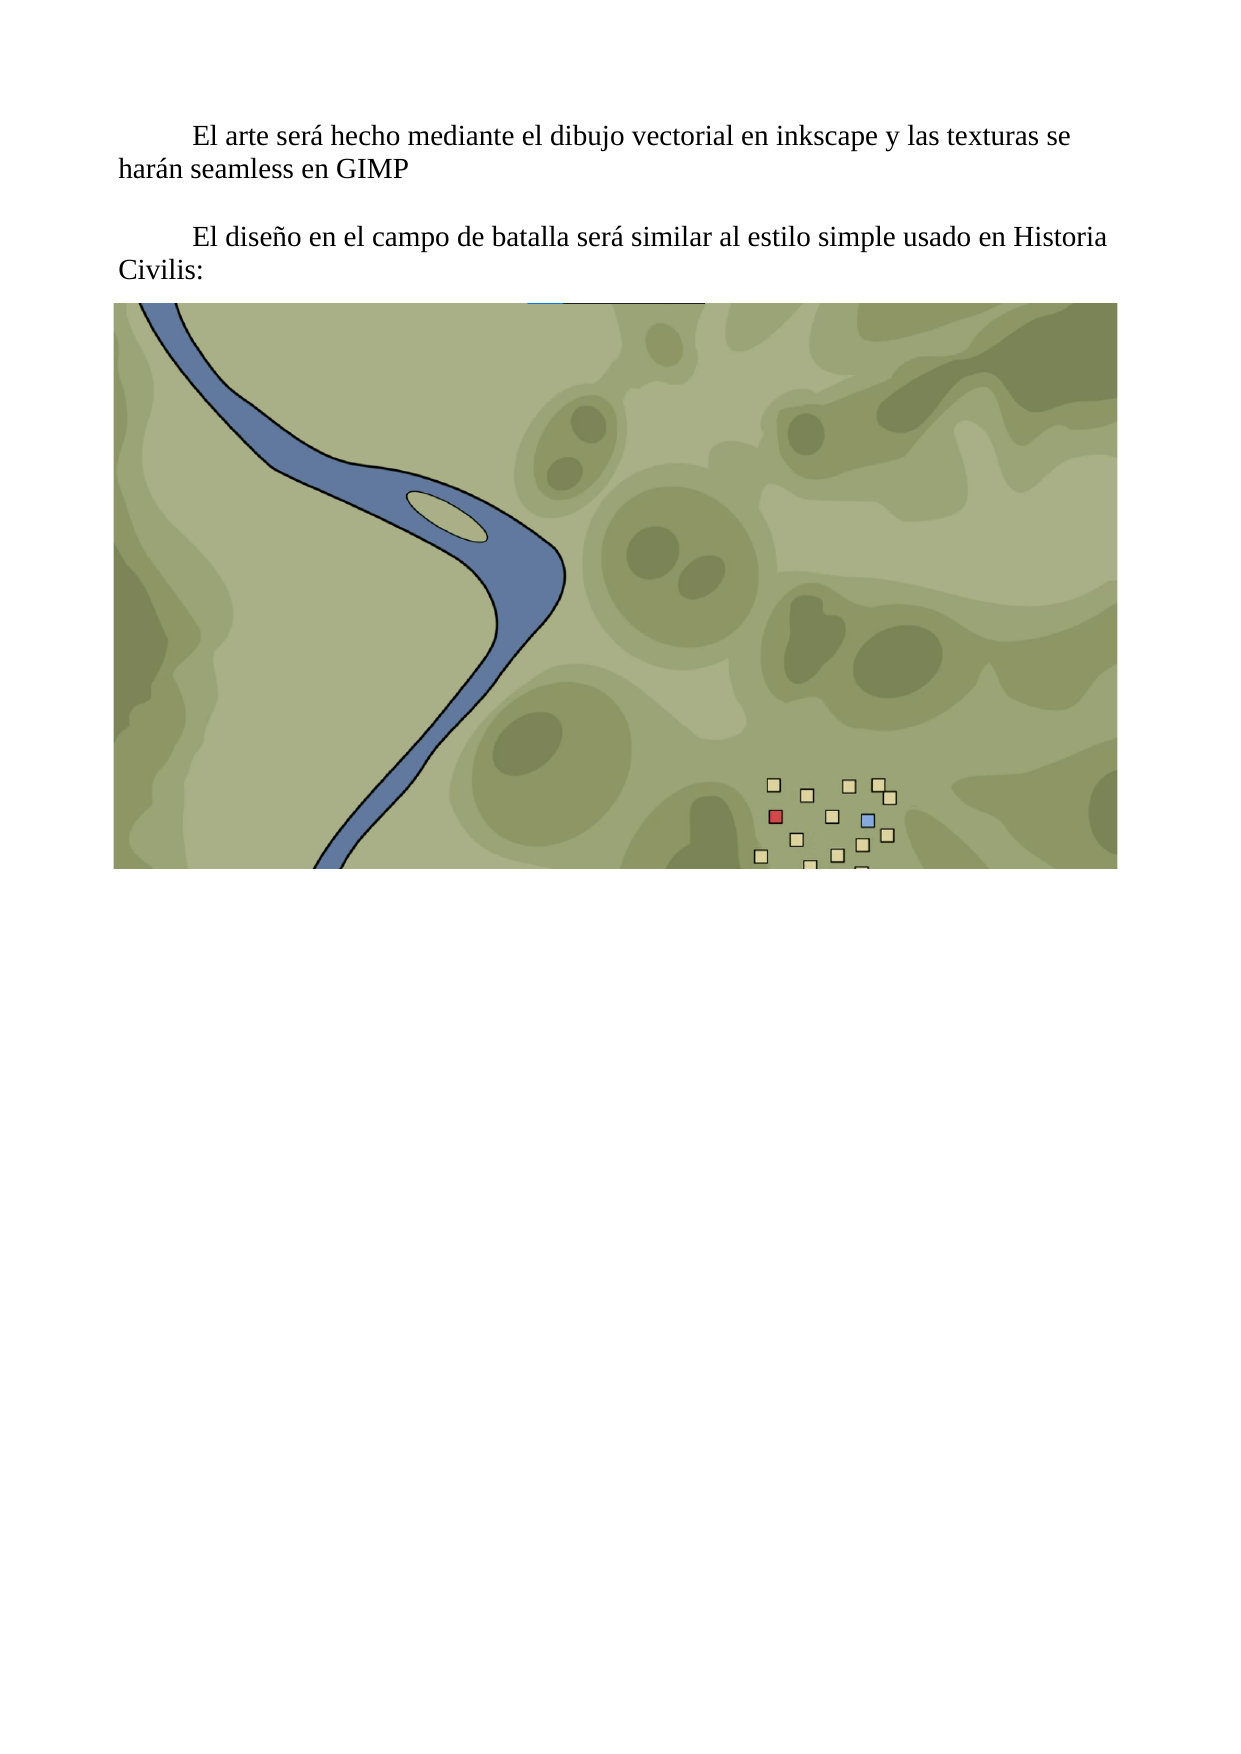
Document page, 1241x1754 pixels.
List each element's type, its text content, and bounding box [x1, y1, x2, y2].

text El arte será hecho mediante el dibujo vectorial en inkscape y las texturas se harán seamless en GIMP [118, 118, 1122, 185]
text El diseño en el campo de batalla será similar al estilo simple usado en Historia Civilis: [118, 219, 1122, 286]
picture [113, 303, 1118, 869]
